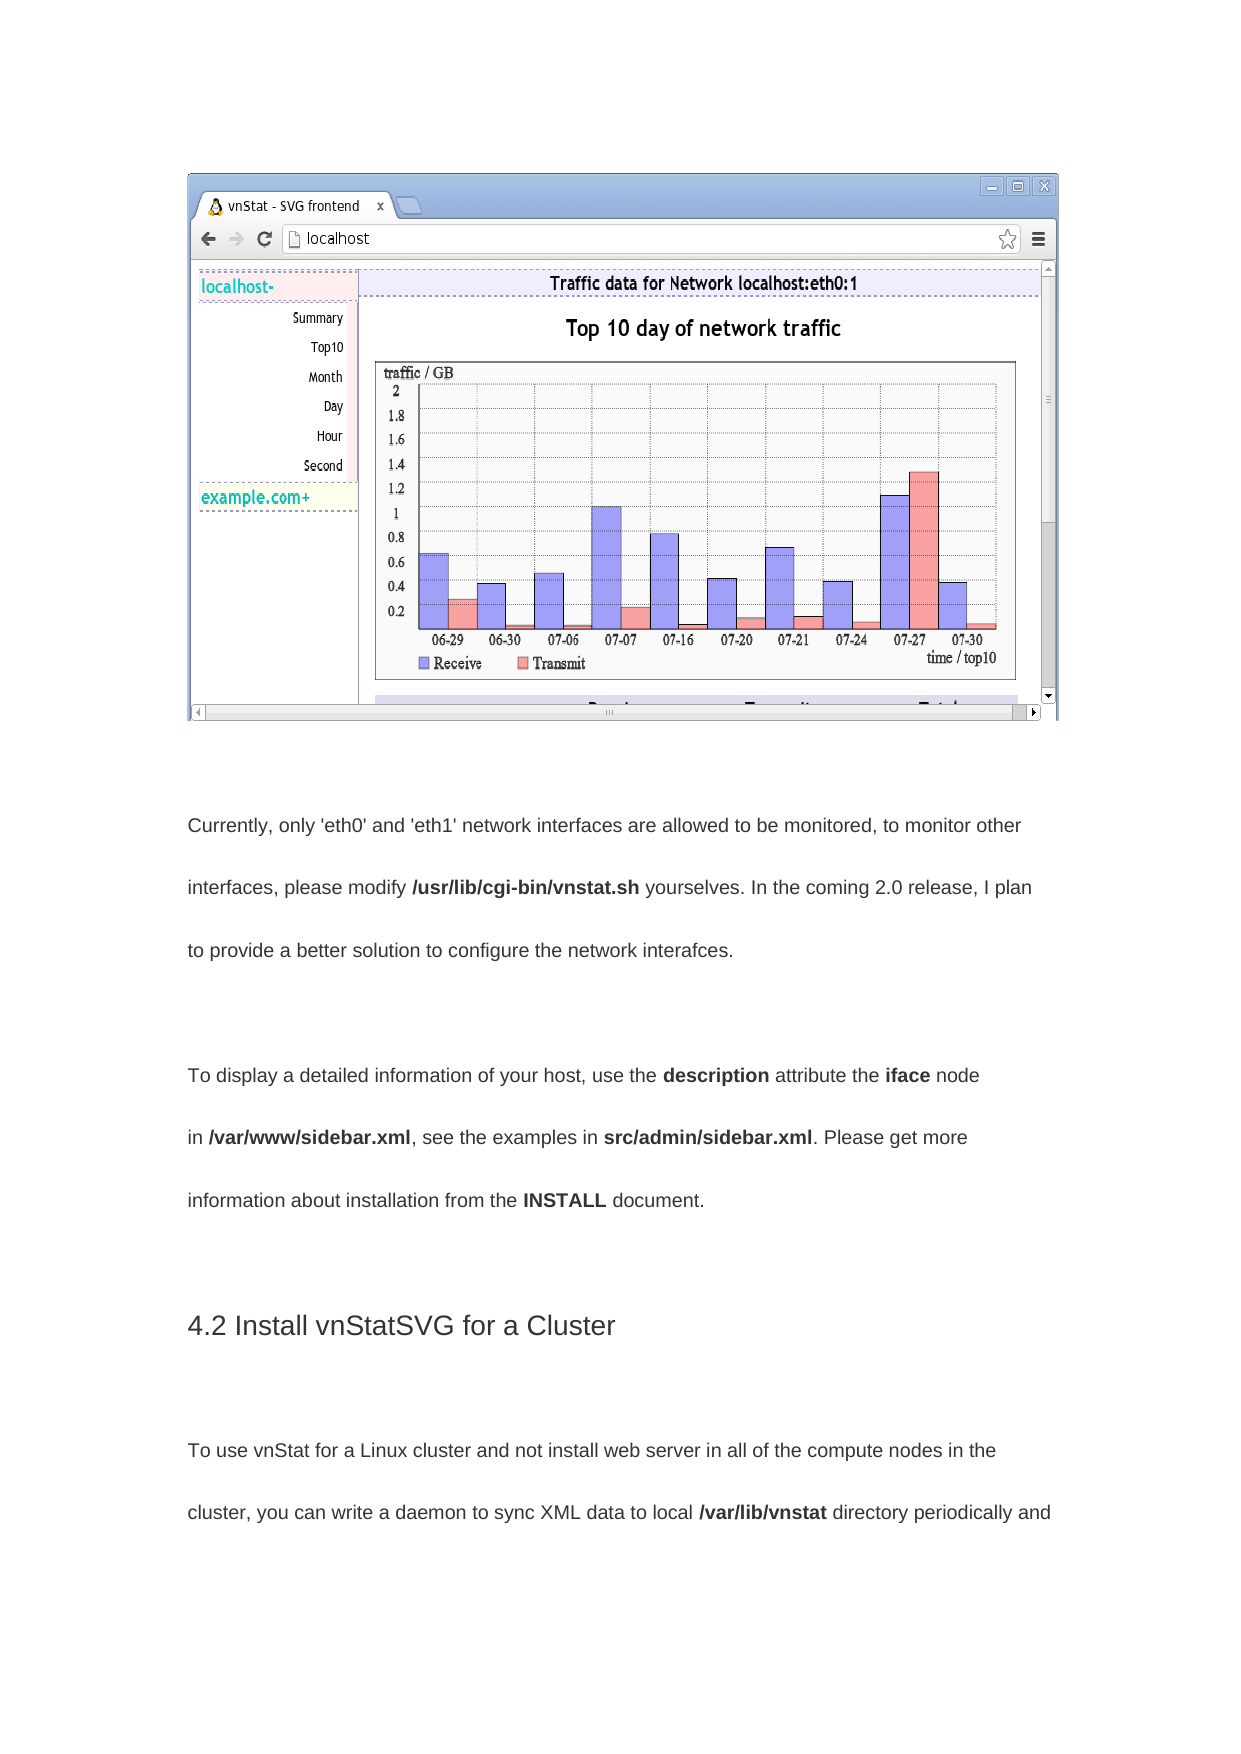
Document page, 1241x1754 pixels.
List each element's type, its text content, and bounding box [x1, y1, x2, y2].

text Currently, only 'eth0' and 'eth1' network interfaces are allowed to be monitored, to monitor other interfaces, please modify /usr/lib/cgi-bin/vnstat.sh yourselves. In the coming 2.0 release, I plan to provide a better solution to configure the network interafces. [187, 783, 1053, 971]
text 4.2 Install vnStatSVG for a Cluster [187, 1283, 1053, 1346]
text To use vnStat for a Linux cluster and not install web server in all of the compute nodes in the cluster, you can write a daemon to sync XML data to local /var/lib/vnstat directory periodically and [187, 1408, 1053, 1533]
text To display a detailed information of your host, use the description attribute the iface node in /var/www/sidebar.xml, see the examples in src/admin/sidebar.xml. Please get more information about installation from the INSTALL document. [187, 1033, 1053, 1221]
